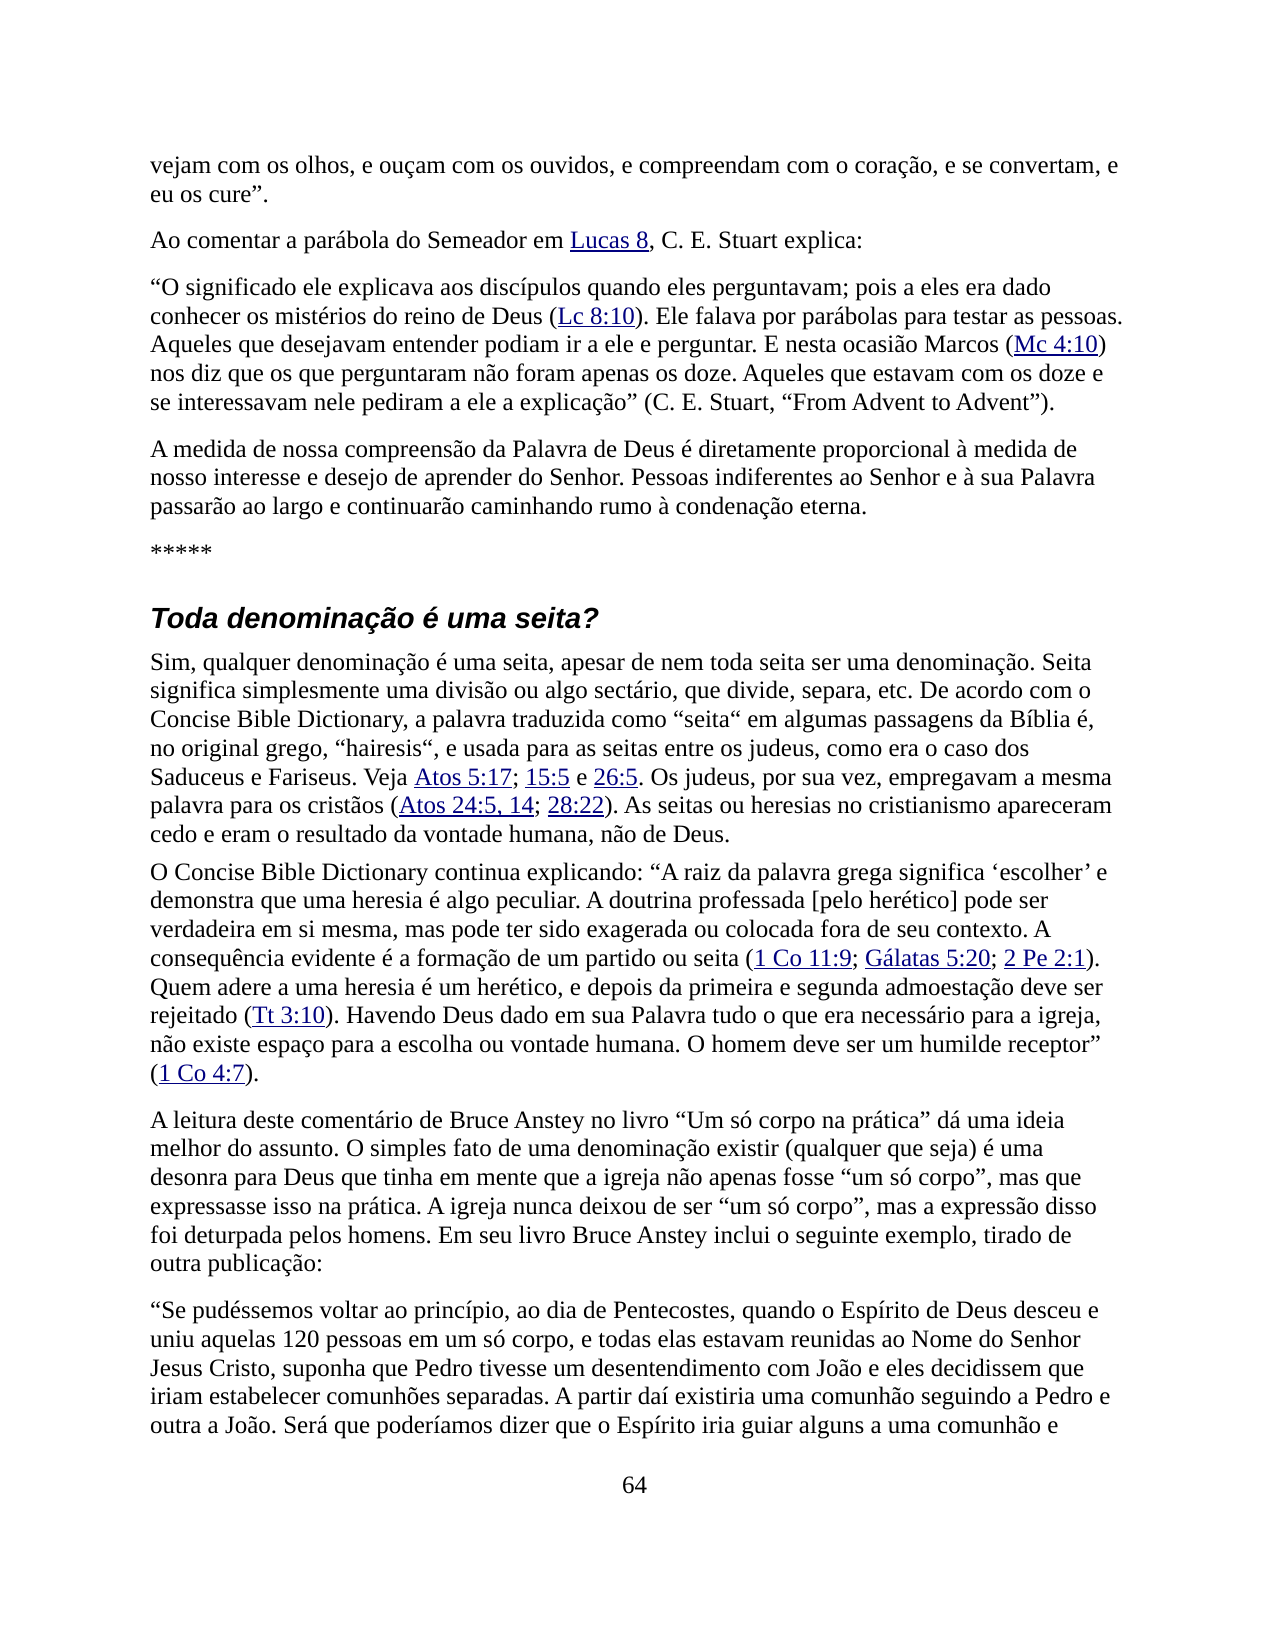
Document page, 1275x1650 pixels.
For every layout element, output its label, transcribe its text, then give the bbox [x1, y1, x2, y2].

text A medida de nossa compreensão da Palavra de Deus é diretamente proporcional à medida de nosso interesse e desejo de aprender do Senhor. Pessoas indiferentes ao Senhor e à sua Palavra passarão ao largo e continuarão caminhando rumo à condenação eterna. [150, 434, 1125, 520]
text “Se pudéssemos voltar ao princípio, ao dia de Pentecostes, quando o Espírito de Deus desceu e uniu aquelas 120 pessoas em um só corpo, e todas elas estavam reunidas ao Nome do Senhor Jesus Cristo, suponha que Pedro tivesse um desentendimento com João e eles decidissem que iriam estabelecer comunhões separadas. A partir daí existiria uma comunhão seguindo a Pedro e outra a João. Será que poderíamos dizer que o Espírito iria guiar alguns a uma comunhão e [150, 1295, 1125, 1439]
text Sim, qualquer denominação é uma seita, apesar de nem toda seita ser uma denominação. Seita significa simplesmente uma divisão ou algo sectário, que divide, separa, etc. De acordo com o Concise Bible Dictionary, a palavra traduzida como “seita“ em algumas passagens da Bíblia é, no original grego, “hairesis“, e usada para as seitas entre os judeus, como era o caso dos Saduceus e Fariseus. Veja Atos 5:17; 15:5 e 26:5. Os judeus, por sua vez, empregavam a mesma palavra para os cristãos (Atos 24:5, 14; 28:22). As seitas ou heresias no cristianismo apareceram cedo e eram o resultado da vontade humana, não de Deus. [150, 647, 1125, 848]
text A leitura deste comentário de Bruce Anstey no livro “Um só corpo na prática” dá uma ideia melhor do assunto. O simples fato de uma denominação existir (qualquer que seja) é uma desonra para Deus que tinha em mente que a igreja não apenas fosse “um só corpo”, mas que expressasse isso na prática. A igreja nunca deixou de ser “um só corpo”, mas a expressão disso foi deturpada pelos homens. Em seu livro Bruce Anstey inclui o seguinte exemplo, tirado de outra publicação: [150, 1105, 1125, 1277]
text ***** [150, 538, 1125, 567]
text vejam com os olhos, e ouçam com os ouvidos, e compreendam com o coração, e se convertam, e eu os cure”. [150, 150, 1125, 207]
subtitle Toda denominação é uma seita? [150, 601, 1125, 634]
text Ao comentar a parábola do Semeador em Lucas 8, C. E. Stuart explica: [150, 225, 1125, 254]
text “O significado ele explicava aos discípulos quando eles perguntavam; pois a eles era dado conhecer os mistérios do reino de Deus (Lc 8:10). Ele falava por parábolas para testar as pessoas. Aqueles que desejavam entender podiam ir a ele e perguntar. E nesta ocasião Marcos (Mc 4:10) nos diz que os que perguntaram não foram apenas os doze. Aqueles que estavam com os doze e se interessavam nele pediram a ele a explicação” (C. E. Stuart, “From Advent to Advent”). [150, 272, 1125, 416]
text O Concise Bible Dictionary continua explicando: “A raiz da palavra grega significa ‘escolher’ e demonstra que uma heresia é algo peculiar. A doutrina professada [pelo herético] pode ser verdadeira em si mesma, mas pode ter sido exagerada ou colocada fora de seu contexto. A consequência evidente é a formação de um partido ou seita (1 Co 11:9; Gálatas 5:20; 2 Pe 2:1). Quem adere a uma heresia é um herético, e depois da primeira e segunda admoestação deve ser rejeitado (Tt 3:10). Havendo Deus dado em sua Palavra tudo o que era necessário para a igreja, não existe espaço para a escolha ou vontade humana. O homem deve ser um humilde receptor” (1 Co 4:7). [150, 857, 1125, 1087]
